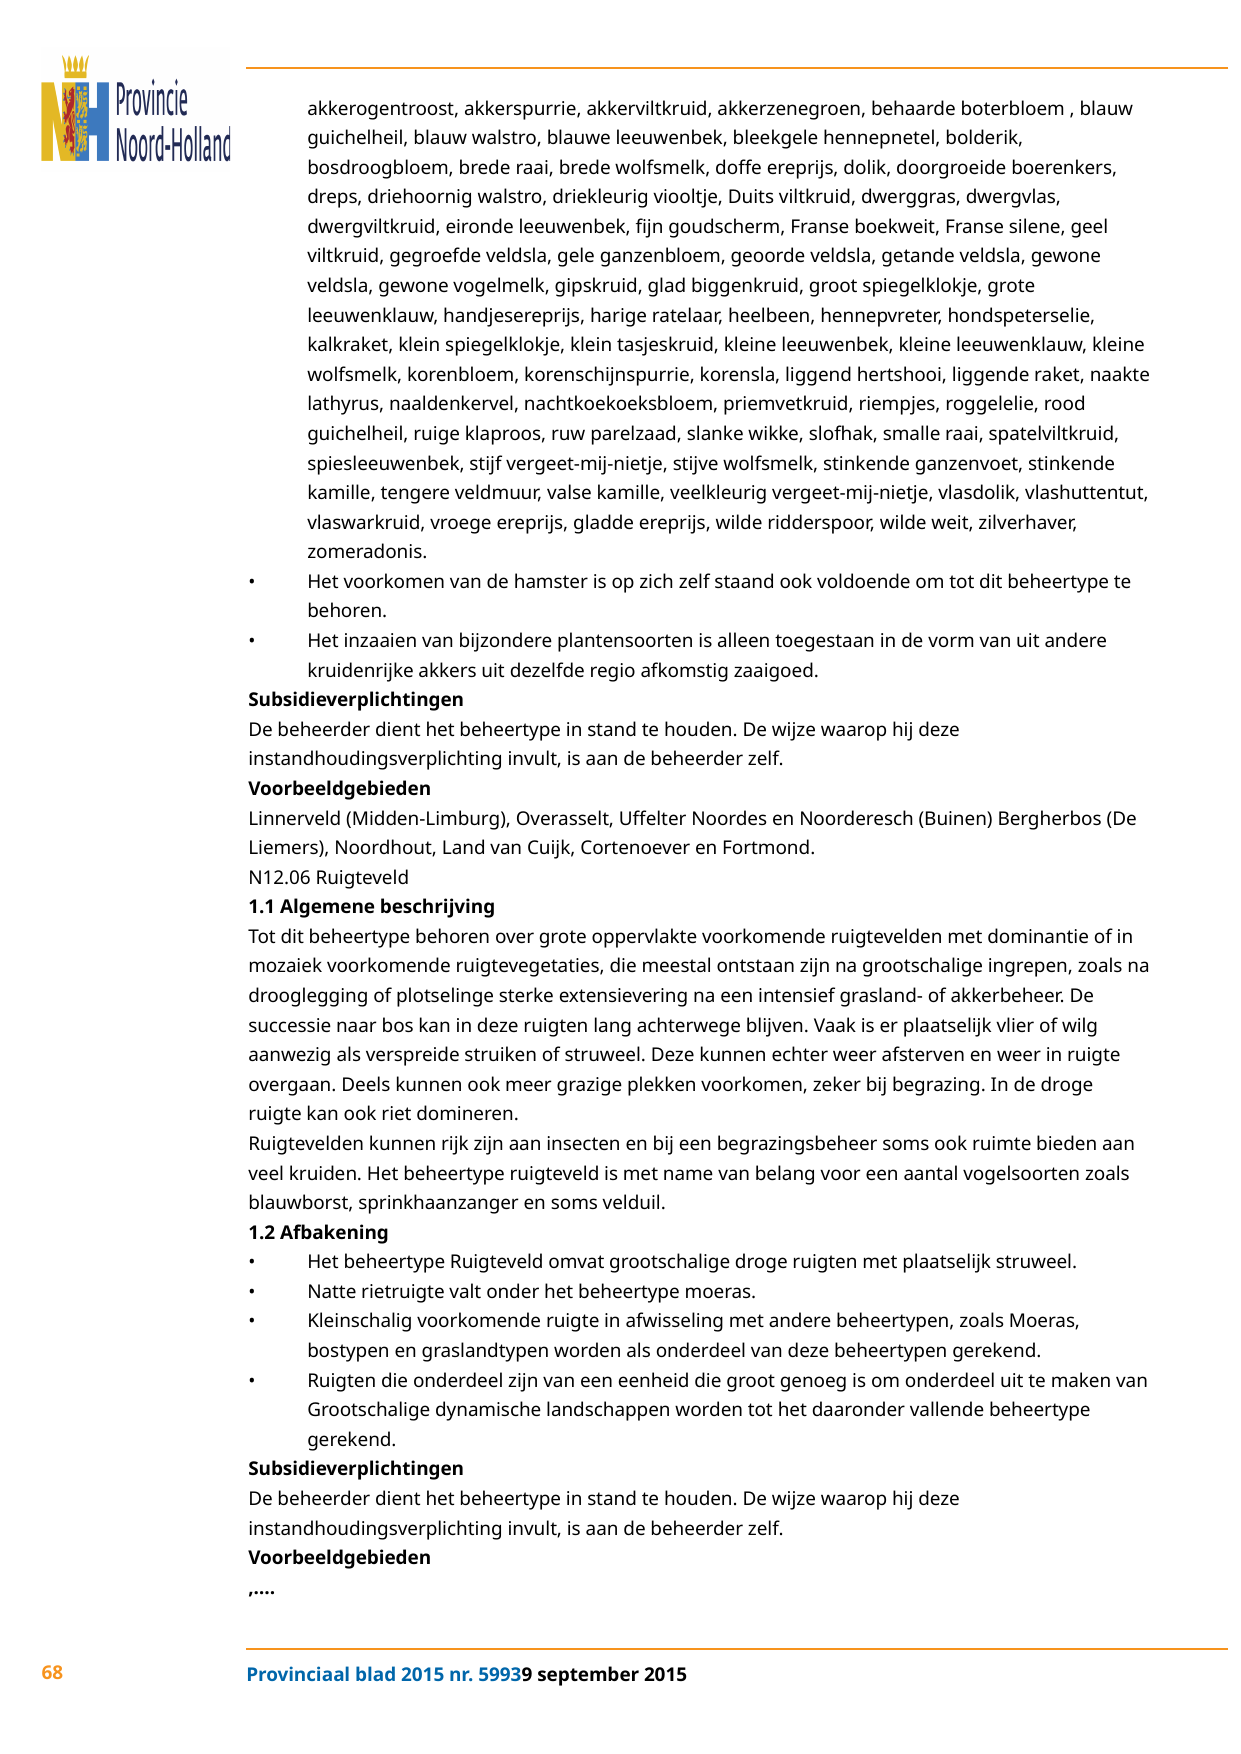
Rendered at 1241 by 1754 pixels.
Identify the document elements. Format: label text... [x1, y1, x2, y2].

text N12.06 Ruigteveld [248, 864, 1152, 890]
text Voorbeeldgebieden [248, 1544, 1152, 1570]
list Het voorkomen van de hamster is op zich zelf staand ook voldoende om tot dit beheertype te behoren. [248, 568, 1152, 623]
text Subsidieverplichtingen [248, 686, 1152, 712]
text Voorbeeldgebieden [248, 775, 1152, 801]
text Ruigtevelden kunnen rijk zijn aan insecten en bij een begrazingsbeheer soms ook ruimte bieden aan veel kruiden. Het beheertype ruigteveld is met name van belang voor een aantal vogelsoorten zoals blauwborst, sprinkhaanzanger en soms velduil. [248, 1130, 1152, 1215]
list Het beheertype Ruigteveld omvat grootschalige droge ruigten met plaatselijk struweel. [248, 1248, 1152, 1274]
text Linnerveld (Midden-Limburg), Overasselt, Uffelter Noordes en Noorderesch (Buinen) Bergherbos (De Liemers), Noordhout, Land van Cuijk, Cortenoever en Fortmond. [248, 805, 1152, 860]
text ,…. [248, 1574, 1152, 1600]
text Subsidieverplichtingen [248, 1456, 1152, 1481]
list Ruigten die onderdeel zijn van een eenheid die groot genoeg is om onderdeel uit te maken van Grootschalige dynamische landschappen worden tot het daaronder vallende beheertype gerekend. [248, 1367, 1152, 1452]
list Kleinschalig voorkomende ruigte in afwisseling met andere beheertypen, zoals Moeras, bostypen en graslandtypen worden als onderdeel van deze beheertypen gerekend. [248, 1308, 1152, 1363]
picture [41, 47, 231, 172]
list akkerogentroost, akkerspurrie, akkerviltkruid, akkerzenegroen, behaarde boterbloem , blauw guichelheil, blauw walstro, blauwe leeuwenbek, bleekgele hennepnetel, bolderik, bosdroogbloem, brede raai, brede wolfsmelk, doffe ereprijs, dolik, doorgroeide boerenkers, dreps, driehoornig walstro, driekleurig viooltje, Duits viltkruid, dwerggras, dwergvlas, dwergviltkruid, eironde leeuwenbek, fijn goudscherm, Franse boekweit, Franse silene, geel viltkruid, gegroefde veldsla, gele ganzenbloem, geoorde veldsla, getande veldsla, gewone veldsla, gewone vogelmelk, gipskruid, glad biggenkruid, groot spiegelklokje, grote leeuwenklauw, handjesereprijs, harige ratelaar, heelbeen, hennepvreter, hondspeterselie, kalkraket, klein spiegelklokje, klein tasjeskruid, kleine leeuwenbek, kleine leeuwenklauw, kleine wolfsmelk, korenbloem, korenschijnspurrie, korensla, liggend hertshooi, liggende raket, naakte lathyrus, naaldenkervel, nachtkoekoeksbloem, priemvetkruid, riempjes, roggelelie, rood guichelheil, ruige klaproos, ruw parelzaad, slanke wikke, slofhak, smalle raai, spatelviltkruid, spiesleeuwenbek, stijf vergeet-mij-nietje, stijve wolfsmelk, stinkende ganzenvoet, stinkende kamille, tengere veldmuur, valse kamille, veelkleurig vergeet-mij-nietje, vlasdolik, vlashuttentut, vlaswarkruid, vroege ereprijs, gladde ereprijs, wilde ridderspoor, wilde weit, zilverhaver, zomeradonis. [248, 95, 1152, 564]
text De beheerder dient het beheertype in stand te houden. De wijze waarop hij deze instandhoudingsverplichting invult, is aan de beheerder zelf. [248, 716, 1152, 771]
text 1.1 Algemene beschrijving [248, 893, 1152, 919]
text 1.2 Afbakening [248, 1219, 1152, 1245]
list Natte rietruigte valt onder het beheertype moeras. [248, 1278, 1152, 1304]
list Het inzaaien van bijzondere plantensoorten is alleen toegestaan in de vorm van uit andere kruidenrijke akkers uit dezelfde regio afkomstig zaaigoed. [248, 627, 1152, 683]
text Tot dit beheertype behoren over grote oppervlakte voorkomende ruigtevelden met dominantie of in mozaiek voorkomende ruigtevegetaties, die meestal ontstaan zijn na grootschalige ingrepen, zoals na drooglegging of plotselinge sterke extensievering na een intensief grasland- of akkerbeheer. De successie naar bos kan in deze ruigten lang achterwege blijven. Vaak is er plaatselijk vlier of wilg aanwezig als verspreide struiken of struweel. Deze kunnen echter weer afsterven en weer in ruigte overgaan. Deels kunnen ook meer grazige plekken voorkomen, zeker bij begrazing. In de droge ruigte kan ook riet domineren. [248, 923, 1152, 1126]
text De beheerder dient het beheertype in stand te houden. De wijze waarop hij deze instandhoudingsverplichting invult, is aan de beheerder zelf. [248, 1485, 1152, 1541]
